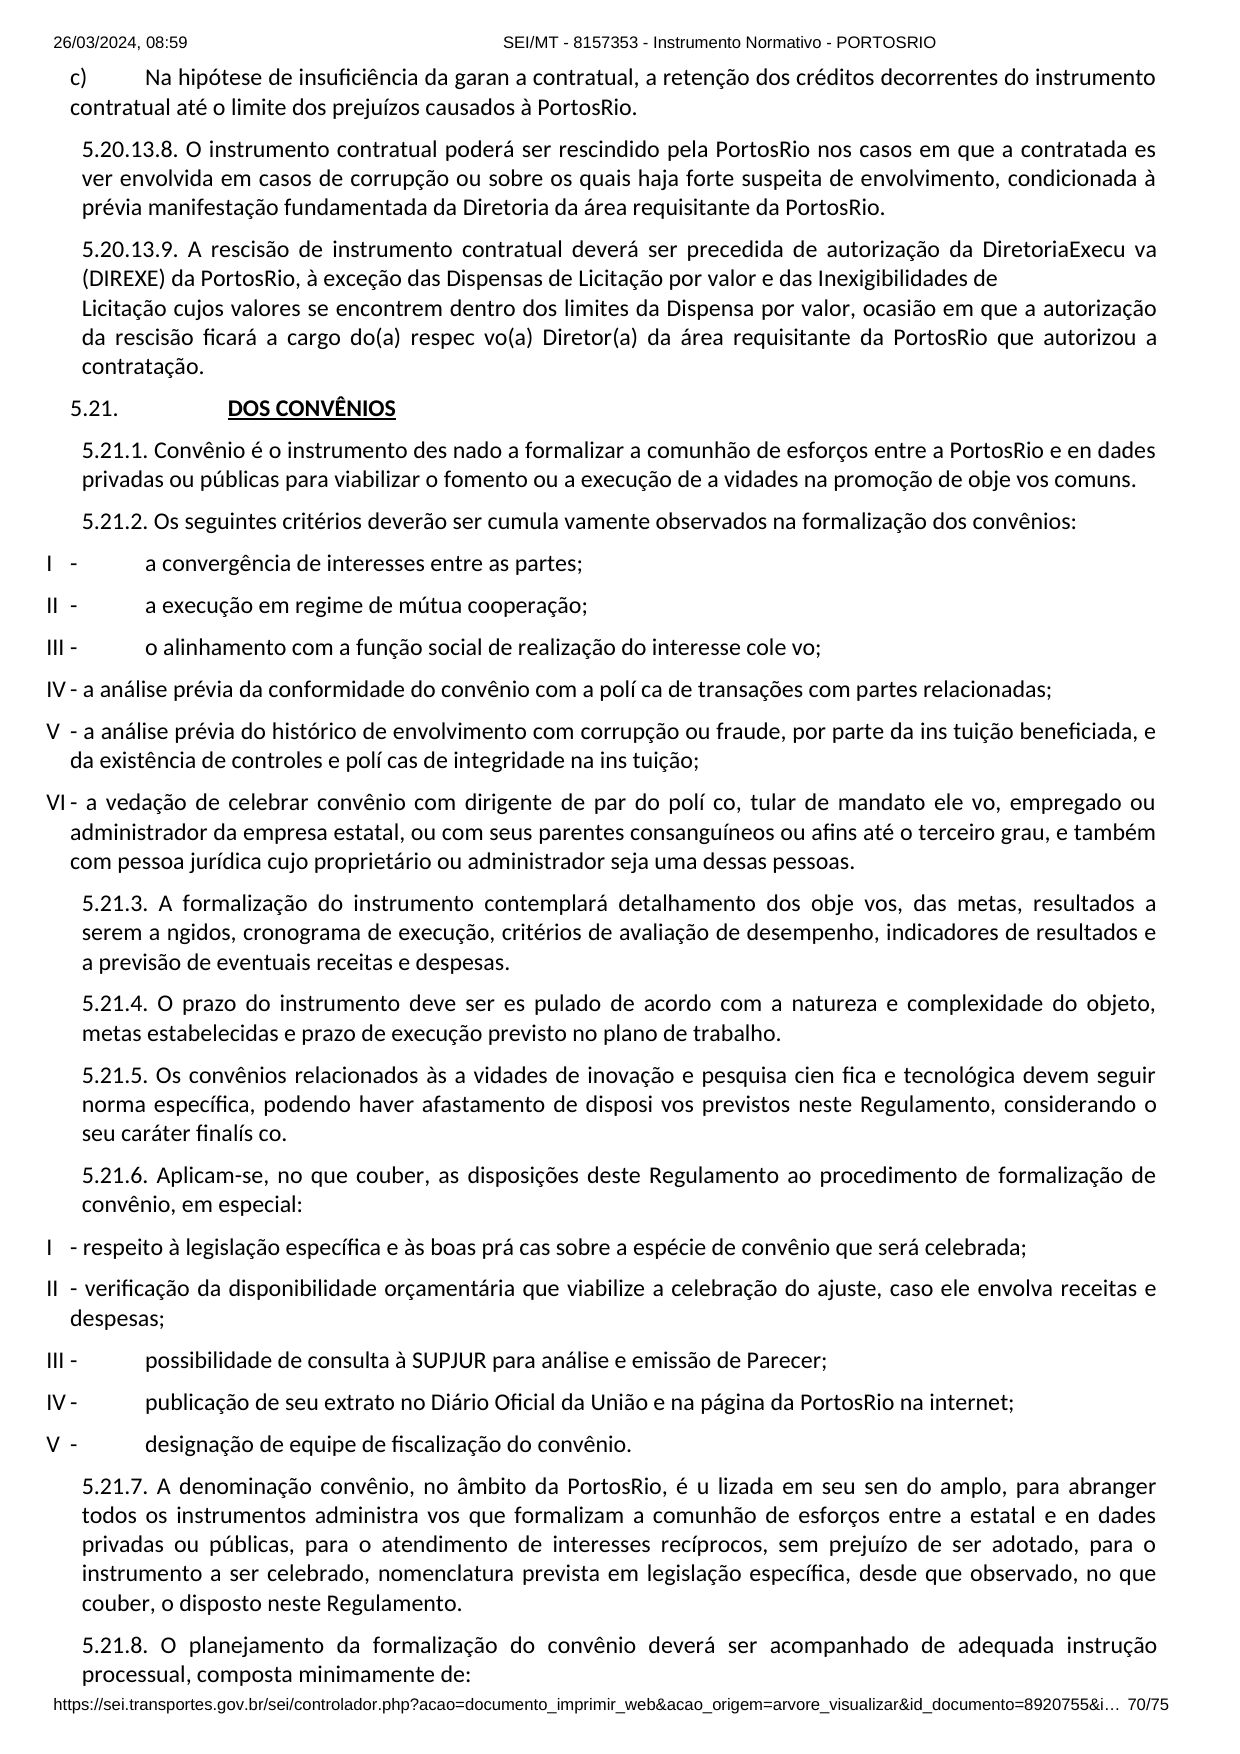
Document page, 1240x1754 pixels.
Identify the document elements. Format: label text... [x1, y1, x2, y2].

subtitle 5.21. DOS CONVÊNIOS [70, 393, 1169, 422]
text 5.20.13.9. A rescisão de instrumento contratual deverá ser precedida de autorização da DiretoriaExecu va (DIREXE) da PortosRio, à exceção das Dispensas de Licitação por valor e das Inexigibilidades de [82, 234, 1158, 293]
list - verificação da disponibilidade orçamentária que viabilize a celebração do ajuste, caso ele envolva receitas e despesas; [46, 1273, 1158, 1332]
list - a vedação de celebrar convênio com dirigente de par do polí co, tular de mandato ele vo, empregado ou administrador da empresa estatal, ou com seus parentes consanguíneos ou afins até o terceiro grau, e também com pessoa jurídica cujo proprietário ou administrador seja uma dessas pessoas. [46, 787, 1158, 875]
list - possibilidade de consulta à SUPJUR para análise e emissão de Parecer; [46, 1345, 1158, 1374]
list - a análise prévia da conformidade do convênio com a polí ca de transações com partes relacionadas; [46, 674, 1158, 703]
text 5.21.8. O planejamento da formalização do convênio deverá ser acompanhado de adequada instrução processual, composta minimamente de: [82, 1630, 1158, 1688]
list - o alinhamento com a função social de realização do interesse cole vo; [46, 632, 1158, 662]
text 5.21.3. A formalização do instrumento contemplará detalhamento dos obje vos, das metas, resultados a serem a ngidos, cronograma de execução, critérios de avaliação de desempenho, indicadores de resultados e a previsão de eventuais receitas e despesas. [82, 888, 1158, 976]
list - a análise prévia do histórico de envolvimento com corrupção ou fraude, por parte da ins tuição beneficiada, e da existência de controles e polí cas de integridade na ins tuição; [46, 716, 1158, 775]
list - a execução em regime de mútua cooperação; [46, 590, 1158, 619]
list - respeito à legislação específica e às boas prá cas sobre a espécie de convênio que será celebrada; [46, 1232, 1158, 1261]
text 5.21.6. Aplicam-se, no que couber, as disposições deste Regulamento ao procedimento de formalização de convênio, em especial: [82, 1160, 1158, 1219]
text 5.21.4. O prazo do instrumento deve ser es pulado de acordo com a natureza e complexidade do objeto, metas estabelecidas e prazo de execução previsto no plano de trabalho. [82, 988, 1158, 1047]
text 5.21.1. Convênio é o instrumento des nado a formalizar a comunhão de esforços entre a PortosRio e en dades privadas ou públicas para viabilizar o fomento ou a execução de a vidades na promoção de obje vos comuns. [82, 435, 1158, 494]
text 5.21.2. Os seguintes critérios deverão ser cumula vamente observados na formalização dos convênios: [82, 506, 1158, 536]
text Licitação cujos valores se encontrem dentro dos limites da Dispensa por valor, ocasião em que a autorização da rescisão ficará a cargo do(a) respec vo(a) Diretor(a) da área requisitante da PortosRio que autorizou a contratação. [82, 293, 1158, 381]
text 5.21.7. A denominação convênio, no âmbito da PortosRio, é u lizada em seu sen do amplo, para abranger todos os instrumentos administra vos que formalizam a comunhão de esforços entre a estatal e en dades privadas ou públicas, para o atendimento de interesses recíprocos, sem prejuízo de ser adotado, para o instrumento a ser celebrado, nomenclatura prevista em legislação específica, desde que observado, no que couber, o disposto neste Regulamento. [82, 1471, 1158, 1617]
list Na hipótese de insuficiência da garan a contratual, a retenção dos créditos decorrentes do instrumento contratual até o limite dos prejuízos causados à PortosRio. [70, 62, 1158, 121]
text 5.21.5. Os convênios relacionados às a vidades de inovação e pesquisa cien fica e tecnológica devem seguir norma específica, podendo haver afastamento de disposi vos previstos neste Regulamento, considerando o seu caráter finalís co. [82, 1060, 1158, 1148]
list - designação de equipe de fiscalização do convênio. [46, 1429, 1158, 1458]
text 5.20.13.8. O instrumento contratual poderá ser rescindido pela PortosRio nos casos em que a contratada es ver envolvida em casos de corrupção ou sobre os quais haja forte suspeita de envolvimento, condicionada à prévia manifestação fundamentada da Diretoria da área requisitante da PortosRio. [82, 134, 1158, 221]
list - a convergência de interesses entre as partes; [46, 548, 1158, 578]
list - publicação de seu extrato no Diário Oficial da União e na página da PortosRio na internet; [46, 1387, 1158, 1416]
